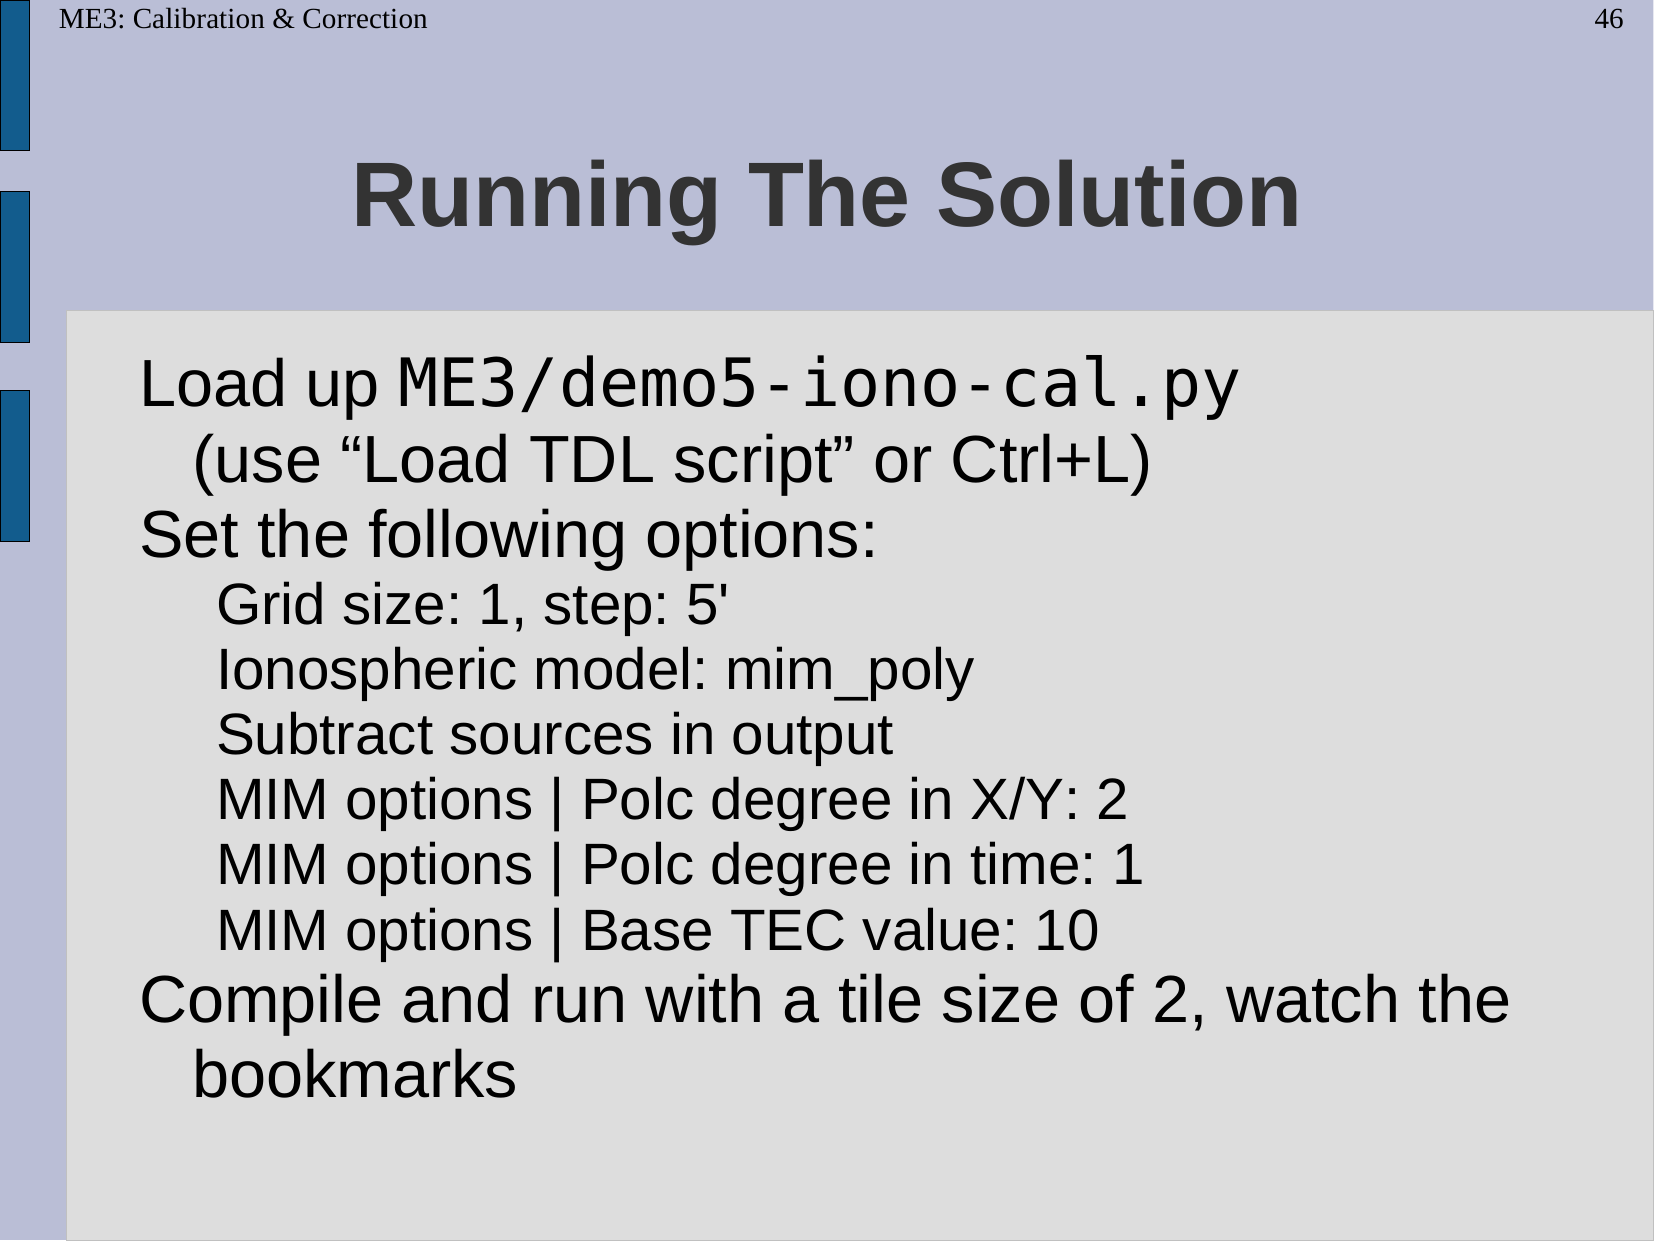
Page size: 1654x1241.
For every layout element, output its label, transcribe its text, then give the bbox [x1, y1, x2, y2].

title Running The Solution [121, 98, 1534, 291]
list Load up ME3/demo5-iono-cal.py (use “Load TDL script” or Ctrl+L) Set the following options: Grid size: 1, step: 5' Ionospheric model: mim_poly Subtract sources in output MIM options | Polc degree in X/Y: 2 MIM options | Polc degree in time: 1 MIM options | Base TEC value: 10 Compile and run with a tile size of 2, watch the bookmarks [121, 344, 1534, 1141]
